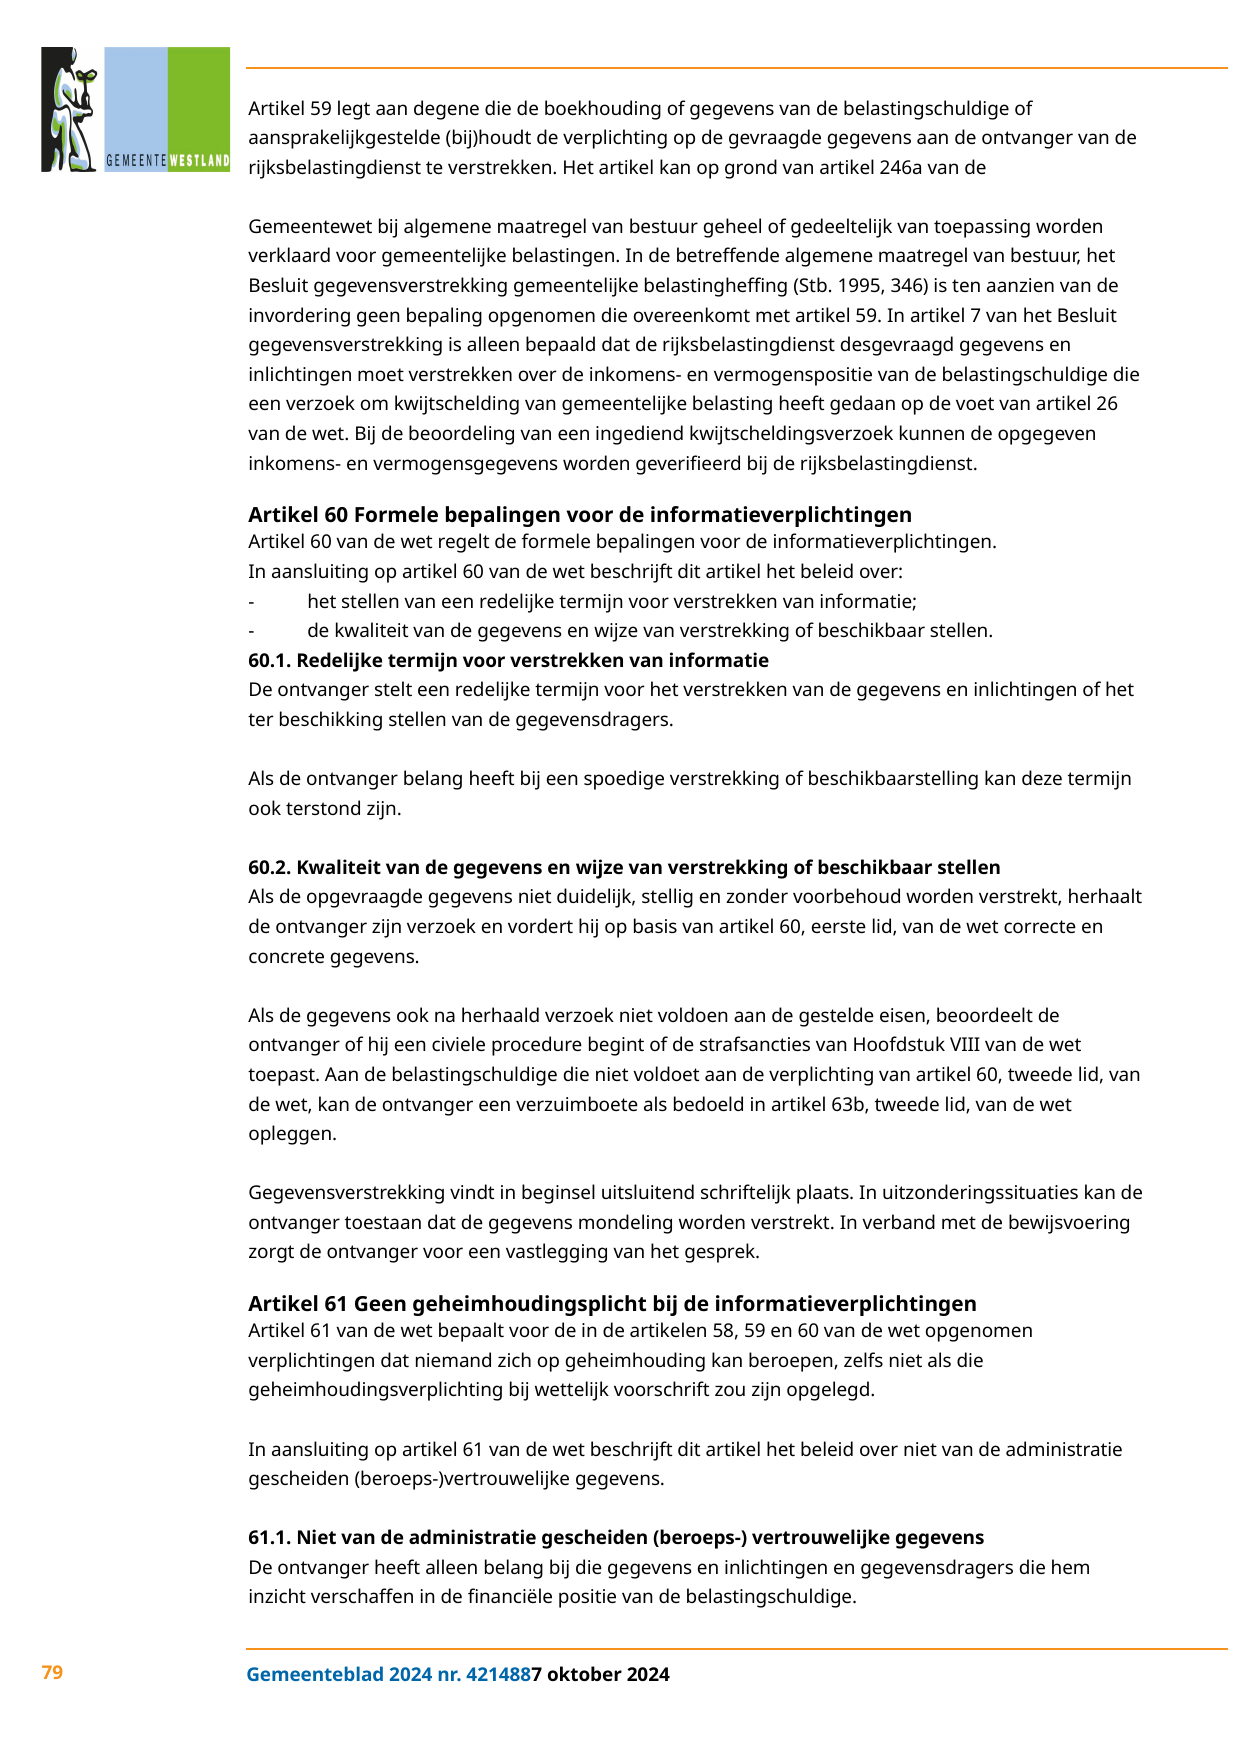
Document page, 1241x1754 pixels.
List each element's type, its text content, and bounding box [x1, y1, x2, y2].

text Gemeentewet bij algemene maatregel van bestuur geheel of gedeeltelijk van toepassing worden verklaard voor gemeentelijke belastingen. In de betreffende algemene maatregel van bestuur, het Besluit gegevensverstrekking gemeentelijke belastingheffing (Stb. 1995, 346) is ten aanzien van de invordering geen bepaling opgenomen die overeenkomt met artikel 59. In artikel 7 van het Besluit gegevensverstrekking is alleen bepaald dat de rijksbelastingdienst desgevraagd gegevens en inlichtingen moet verstrekken over de inkomens- en vermogenspositie van de belastingschuldige die een verzoek om kwijtschelding van gemeentelijke belasting heeft gedaan op de voet van artikel 26 van de wet. Bij de beoordeling van een ingediend kwijtscheldingsverzoek kunnen de opgegeven inkomens- en vermogensgegevens worden geverifieerd bij de rijksbelastingdienst. [248, 213, 1152, 476]
text Gegevensverstrekking vindt in beginsel uitsluitend schriftelijk plaats. In uitzonderingssituaties kan de ontvanger toestaan dat de gegevens mondeling worden verstrekt. In verband met de bewijsvoering zorgt de ontvanger voor een vastlegging van het gesprek. [248, 1179, 1152, 1264]
list de kwaliteit van de gegevens en wijze van verstrekking of beschikbaar stellen. [248, 617, 1152, 643]
text Als de opgevraagde gegevens niet duidelijk, stellig en zonder voorbehoud worden verstrekt, herhaalt de ontvanger zijn verzoek en vordert hij op basis van artikel 60, eerste lid, van de wet correcte en concrete gegevens. [248, 884, 1152, 968]
text In aansluiting op artikel 61 van de wet beschrijft dit artikel het beleid over niet van de administratie gescheiden (beroeps-)vertrouwelijke gegevens. [248, 1436, 1152, 1491]
text Als de ontvanger belang heeft bij een spoedige verstrekking of beschikbaarstelling kan deze termijn ook terstond zijn. [248, 765, 1152, 821]
text De ontvanger heeft alleen belang bij die gegevens en inlichtingen en gegevensdragers die hem inzicht verschaffen in de financiële positie van de belastingschuldige. [248, 1554, 1152, 1609]
list het stellen van een redelijke termijn voor verstrekken van informatie; [248, 588, 1152, 613]
text De ontvanger stelt een redelijke termijn voor het verstrekken van de gegevens en inlichtingen of het ter beschikking stellen van de gegevensdragers. [248, 677, 1152, 732]
text In aansluiting op artikel 60 van de wet beschrijft dit artikel het beleid over: [248, 558, 1152, 584]
picture [41, 47, 231, 172]
text 60.1. Redelijke termijn voor verstrekken van informatie [248, 647, 1152, 673]
text Artikel 60 van de wet regelt de formele bepalingen voor de informatieverplichtingen. [248, 529, 1152, 554]
text Artikel 59 legt aan degene die de boekhouding of gegevens van de belastingschuldige of aansprakelijkgestelde (bij)houdt de verplichting op de gevraagde gegevens aan de ontvanger van de rijksbelastingdienst te verstrekken. Het artikel kan op grond van artikel 246a van de [248, 95, 1152, 180]
text Als de gegevens ook na herhaald verzoek niet voldoen aan de gestelde eisen, beoordeelt de ontvanger of hij een civiele procedure begint of de strafsancties van Hoofdstuk VIII van de wet toepast. Aan de belastingschuldige die niet voldoet aan de verplichting van artikel 60, tweede lid, van de wet, kan de ontvanger een verzuimboete als bedoeld in artikel 63b, tweede lid, van de wet opleggen. [248, 1002, 1152, 1146]
text Artikel 60 Formele bepalingen voor de informatieverplichtingen [248, 500, 1152, 529]
text 61.1. Niet van de administratie gescheiden (beroeps-) vertrouwelijke gegevens [248, 1524, 1152, 1550]
text Artikel 61 van de wet bepaalt voor de in de artikelen 58, 59 en 60 van de wet opgenomen verplichtingen dat niemand zich op geheimhouding kan beroepen, zelfs niet als die geheimhoudingsverplichting bij wettelijk voorschrift zou zijn opgelegd. [248, 1317, 1152, 1402]
text Artikel 61 Geen geheimhoudingsplicht bij de informatieverplichtingen [248, 1289, 1152, 1317]
text 60.2. Kwaliteit van de gegevens en wijze van verstrekking of beschikbaar stellen [248, 854, 1152, 880]
